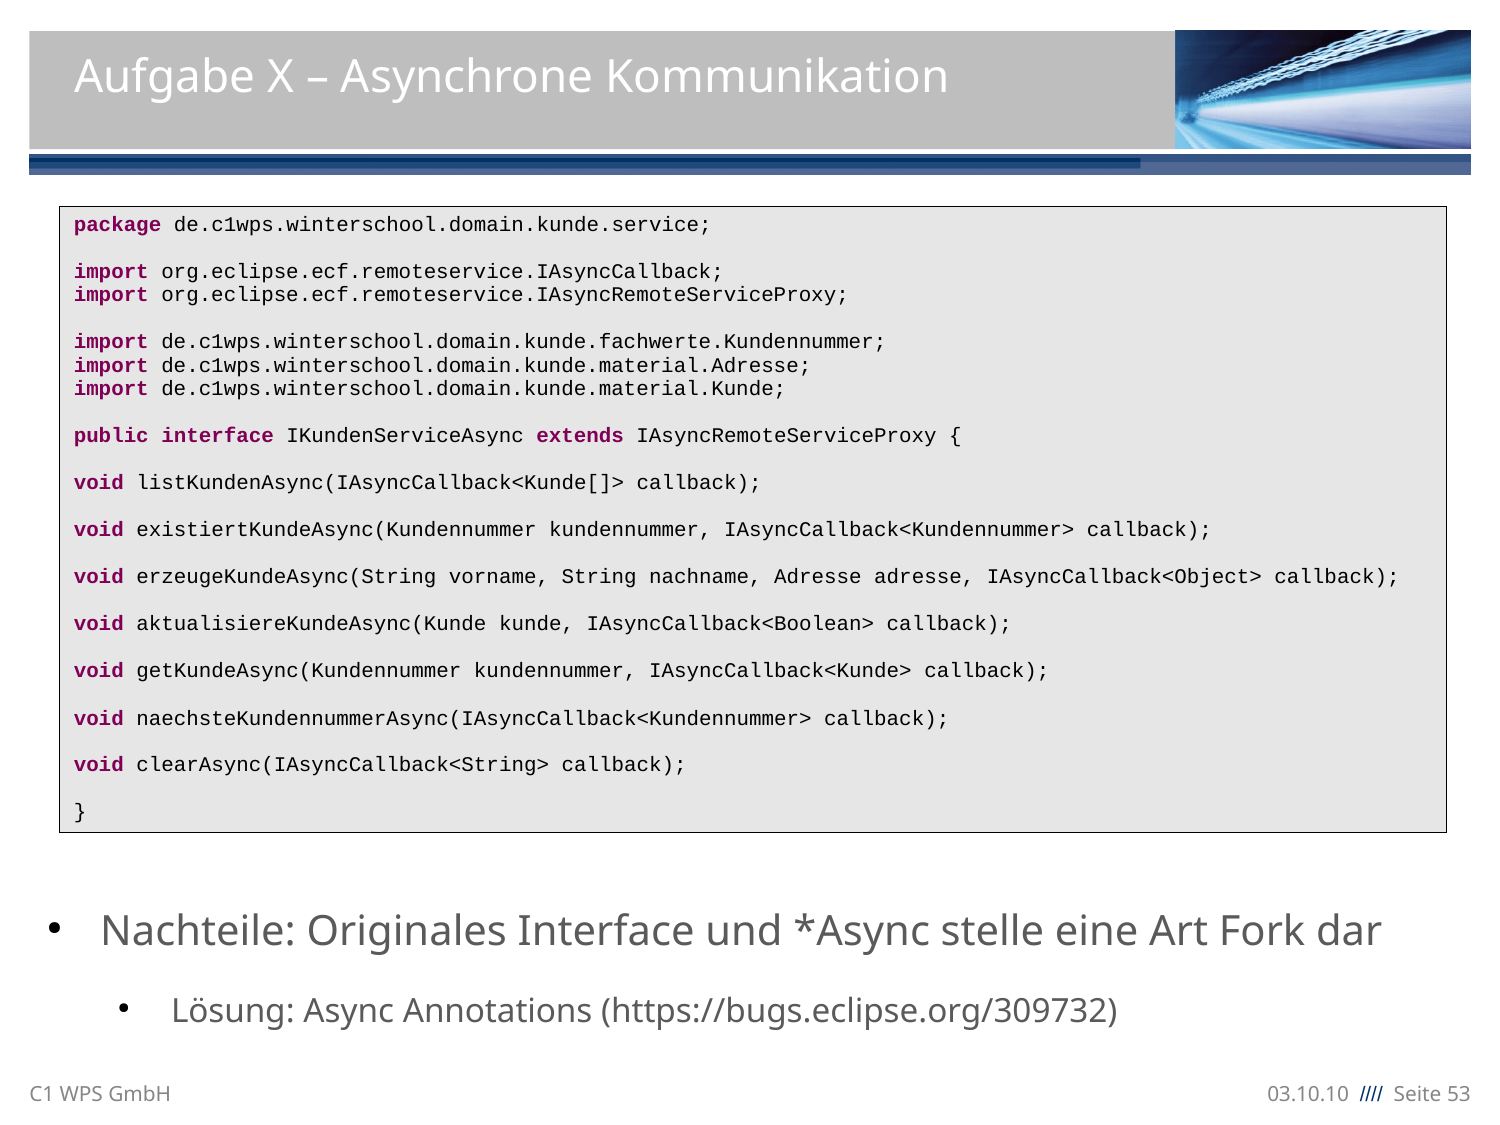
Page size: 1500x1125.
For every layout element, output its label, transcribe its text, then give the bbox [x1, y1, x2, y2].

title Aufgabe X – Asynchrone Kommunikation [29, 31, 1176, 150]
list Nachteile: Originales Interface und *Async stelle eine Art Fork dar Lösung: Async Annotations (https://bugs.eclipse.org/309732) [29, 208, 1471, 1044]
picture [1175, 30, 1471, 149]
picture [29, 154, 1471, 175]
